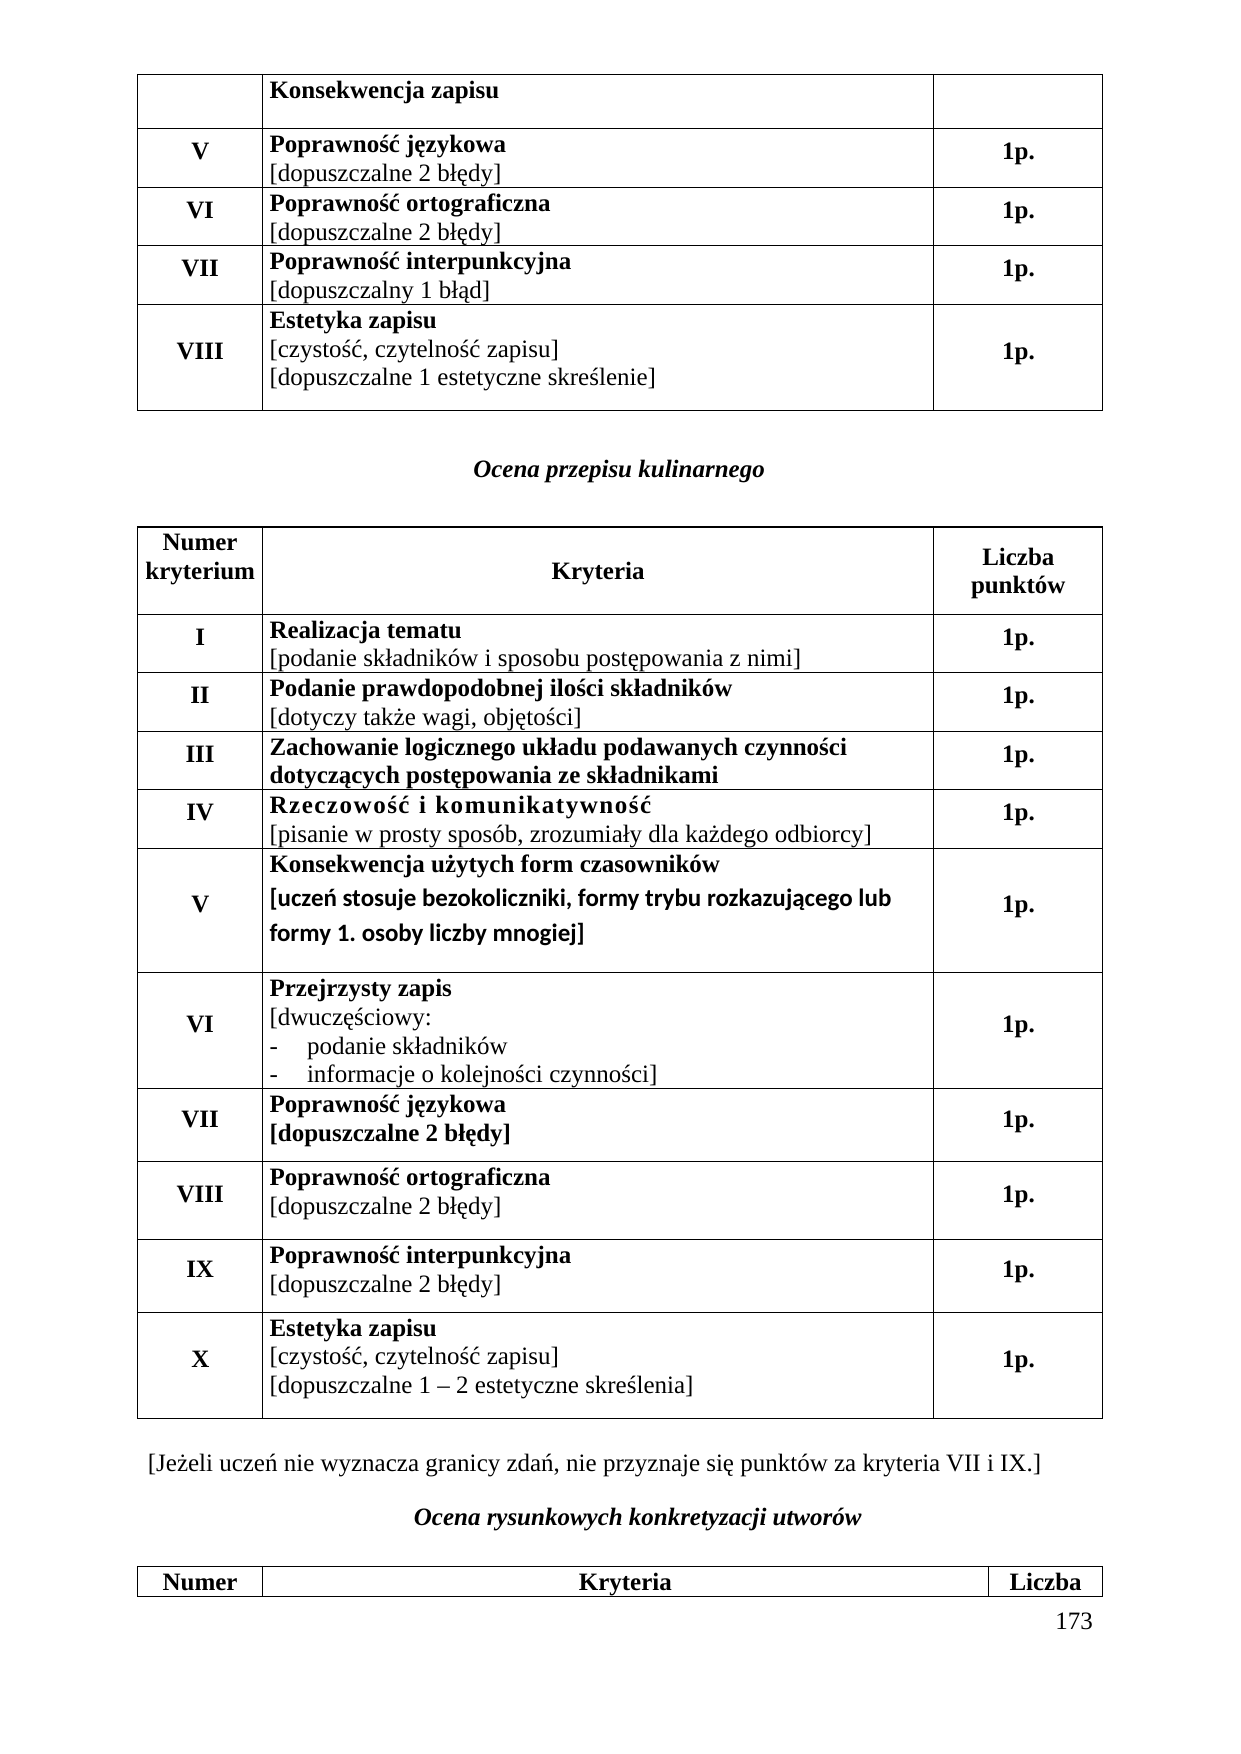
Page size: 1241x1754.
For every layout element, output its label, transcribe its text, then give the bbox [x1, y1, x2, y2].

table_cell VIII [138, 1162, 262, 1239]
table_cell 1p. [934, 849, 1102, 972]
table_header Numer kryterium [138, 528, 262, 614]
table_cell [138, 75, 262, 128]
table_cell Poprawność ortograficzna [dopuszczalne 2 błędy] [263, 188, 933, 245]
table_cell 1p. [934, 1240, 1102, 1312]
table_cell 1p. [934, 246, 1102, 304]
table_cell VI [138, 973, 262, 1088]
table_cell 1p. [934, 1313, 1102, 1418]
table_cell Poprawność interpunkcyjna [dopuszczalny 1 błąd] [263, 246, 933, 304]
table_cell VII [138, 1089, 262, 1161]
table_cell 1p. [934, 615, 1102, 672]
table_cell Rzeczowość i komunikatywność [pisanie w prosty sposób, zrozumiały dla każdego odbiorcy] [263, 790, 933, 848]
table_cell Poprawność interpunkcyjna [dopuszczalne 2 błędy] [263, 1240, 933, 1312]
table_cell V [138, 849, 262, 972]
text Ocena rysunkowych konkretyzacji utworów [185, 1502, 1093, 1531]
table_cell IV [138, 790, 262, 848]
table_cell IX [138, 1240, 262, 1312]
table_cell I [138, 615, 262, 672]
table_cell Poprawność językowa [dopuszczalne 2 błędy] [263, 1089, 933, 1161]
table_cell II [138, 673, 262, 731]
table_cell 1p. [934, 673, 1102, 731]
table_cell Przejrzysty zapis [dwuczęściowy: podanie składników informacje o kolejności czynności] [263, 973, 933, 1088]
table_cell III [138, 732, 262, 789]
table_cell Zachowanie logicznego układu podawanych czynności dotyczących postępowania ze składnikami [263, 732, 933, 789]
table_cell 1p. [934, 305, 1102, 410]
table_cell Poprawność językowa [dopuszczalne 2 błędy] [263, 129, 933, 187]
table_cell Estetyka zapisu [czystość, czytelność zapisu] [dopuszczalne 1 estetyczne skreślenie] [263, 305, 933, 410]
table_header Kryteria [263, 1567, 988, 1596]
table_cell Estetyka zapisu [czystość, czytelność zapisu] [dopuszczalne 1 – 2 estetyczne skreślenia] [263, 1313, 933, 1418]
table_header Liczba punktów [934, 528, 1102, 614]
table_header Kryteria [263, 528, 933, 614]
table_cell Podanie prawdopodobnej ilości składników [dotyczy także wagi, objętości] [263, 673, 933, 731]
table_cell VII [138, 246, 262, 304]
table_header Liczba [989, 1567, 1102, 1596]
table_cell [934, 75, 1102, 128]
table_cell 1p. [934, 973, 1102, 1088]
table_cell Konsekwencja zapisu [263, 75, 933, 128]
table_cell 1p. [934, 1089, 1102, 1161]
table_cell V [138, 129, 262, 187]
table_cell Realizacja tematu [podanie składników i sposobu postępowania z nimi] [263, 615, 933, 672]
table_cell X [138, 1313, 262, 1418]
table_cell 1p. [934, 188, 1102, 245]
table_cell VI [138, 188, 262, 245]
table_cell 1p. [934, 129, 1102, 187]
text Ocena przepisu kulinarnego [148, 454, 1093, 483]
text [Jeżeli uczeń nie wyznacza granicy zdań, nie przyznaje się punktów za kryteria VII i IX.] [148, 1448, 1093, 1477]
table_cell VIII [138, 305, 262, 410]
table_header Numer [138, 1567, 262, 1596]
table_cell 1p. [934, 732, 1102, 789]
table_cell Poprawność ortograficzna [dopuszczalne 2 błędy] [263, 1162, 933, 1239]
table_cell 1p. [934, 790, 1102, 848]
table_cell 1p. [934, 1162, 1102, 1239]
table_cell Konsekwencja użytych form czasowników [uczeń stosuje bezokoliczniki, formy trybu rozkazującego lub formy 1. osoby liczby mnogiej] [263, 849, 933, 972]
